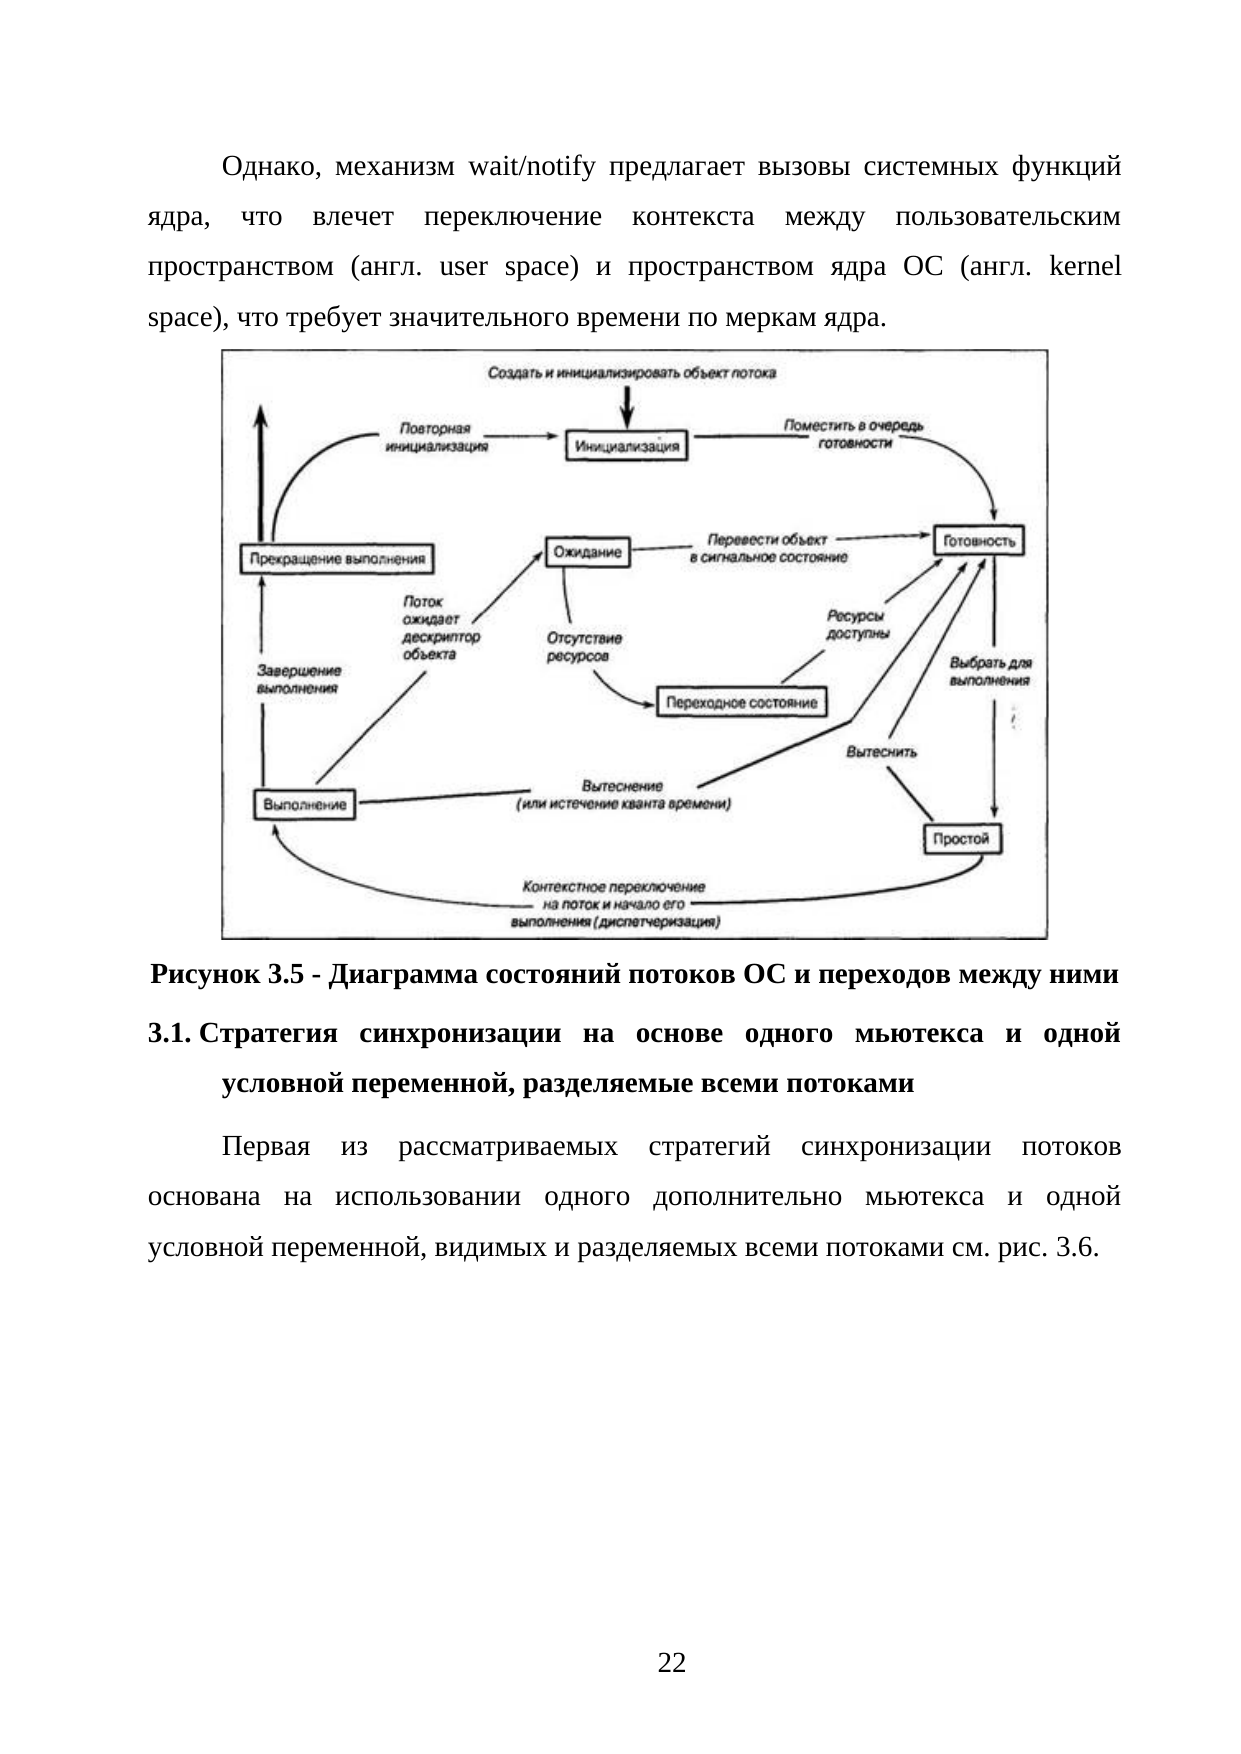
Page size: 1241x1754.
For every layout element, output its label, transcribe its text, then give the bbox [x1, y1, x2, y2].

subtitle Стратегия синхронизации на основе одного мьютекса и одной условной переменной, разделяемые всеми потоками [148, 1015, 1122, 1099]
text Рисунок 3.5 - Диаграмма состояний потоков ОС и переходов между ними [148, 956, 1122, 990]
text Однако, механизм wait/notify предлагает вызовы системных функций ядра, что влечет переключение контекста между пользовательским пространством (англ. user space) и пространством ядра ОС (англ. kernel space), что требует значительного времени по меркам ядра. [148, 148, 1122, 332]
picture [220, 349, 1049, 940]
text Первая из рассматриваемых стратегий синхронизации потоков основана на использовании одного дополнительно мьютекса и одной условной переменной, видимых и разделяемых всеми потоками см. рис. 3 .6. [148, 1128, 1122, 1262]
